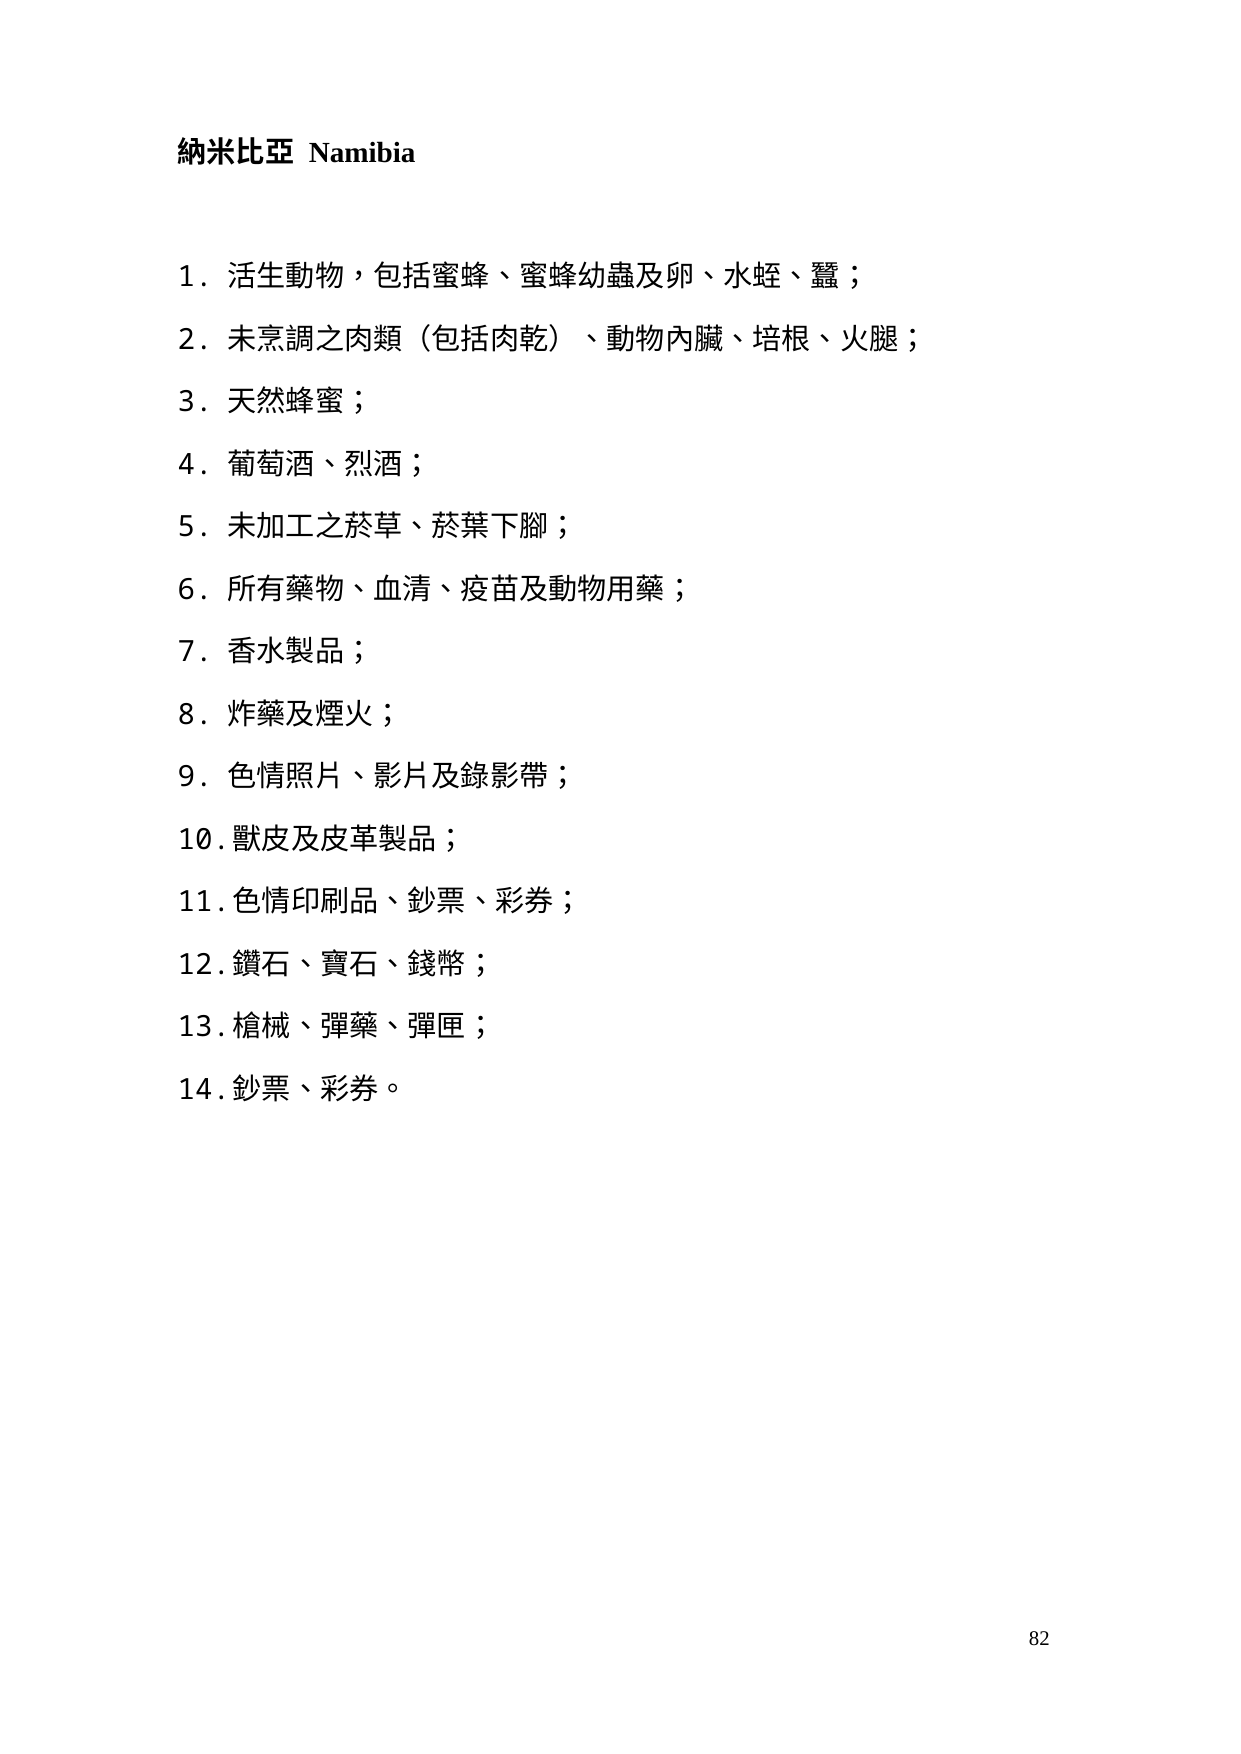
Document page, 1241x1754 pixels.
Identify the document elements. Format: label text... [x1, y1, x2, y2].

list 色情照片、影片及錄影帶； [177, 733, 1063, 795]
list 未烹調之肉類（包括肉乾）、動物內臟、培根、火腿； [177, 295, 1063, 358]
list 鑽石、寶石、錢幣； [177, 920, 1063, 983]
list 活生動物，包括蜜蜂、蜜蜂幼蟲及卵、水蛭、蠶； [177, 233, 1063, 295]
list 獸皮及皮革製品； [177, 795, 1063, 858]
list 未加工之菸草、菸葉下腳； [177, 483, 1063, 545]
list 所有藥物、血清、疫苗及動物用藥； [177, 545, 1063, 608]
list 色情印刷品、鈔票、彩券； [177, 858, 1063, 920]
list 槍械、彈藥、彈匣； [177, 983, 1063, 1045]
text 納米比亞 Namibia [177, 108, 1063, 170]
list 天然蜂蜜； [177, 358, 1063, 420]
list 炸藥及煙火； [177, 670, 1063, 733]
list 香水製品； [177, 608, 1063, 670]
list 鈔票、彩券。 [177, 1045, 1063, 1108]
list 葡萄酒、烈酒； [177, 420, 1063, 483]
